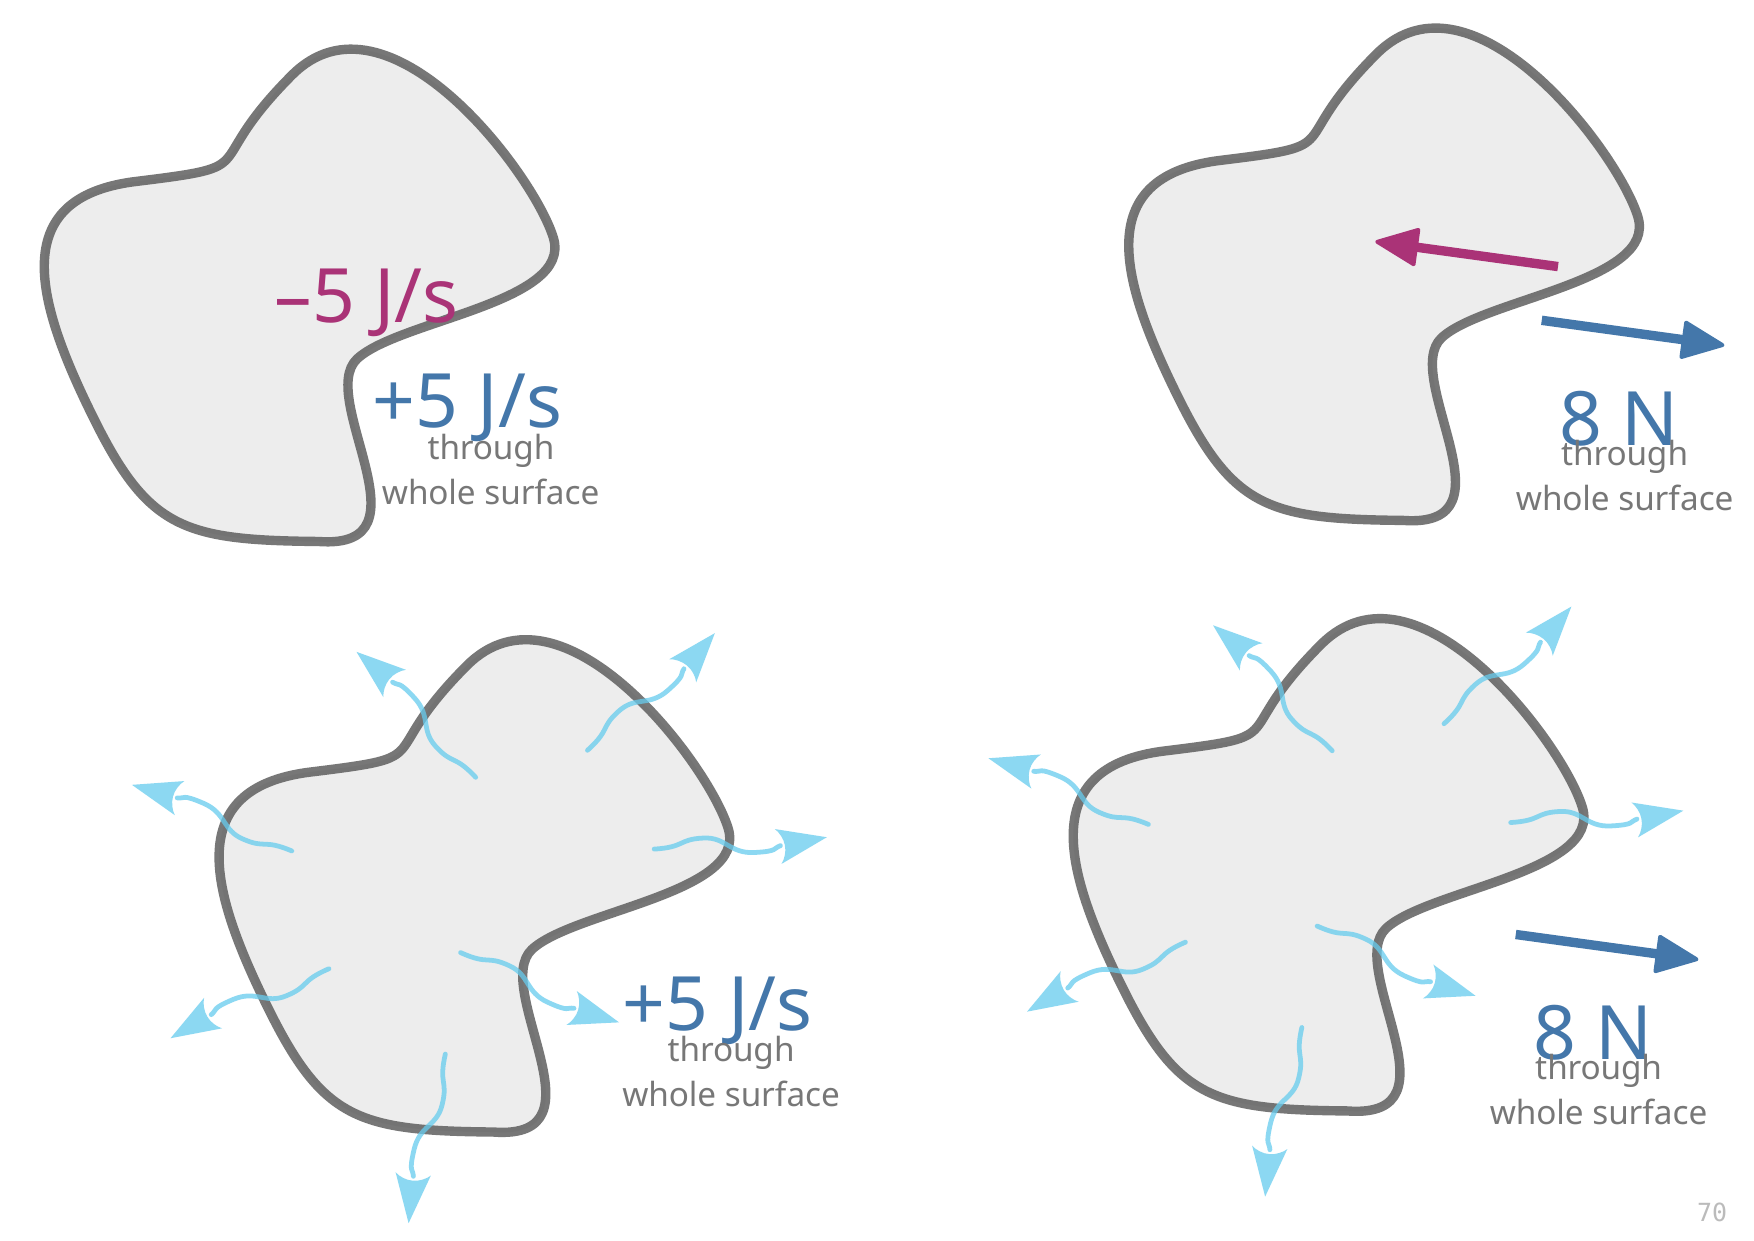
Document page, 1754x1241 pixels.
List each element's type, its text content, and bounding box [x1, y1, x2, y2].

text_box through whole surface [607, 1018, 843, 1100]
text_box –5 J/s [259, 234, 486, 325]
text_box [44, 49, 555, 542]
text_box [219, 639, 730, 1133]
text_box +5 J/s [357, 340, 592, 431]
text_box [1128, 28, 1640, 521]
text_box through whole surface [1501, 422, 1736, 504]
text_box 8 N [1518, 972, 1667, 1036]
text_box [1073, 618, 1584, 1112]
text_box 8 N [1544, 358, 1693, 422]
text_box through whole surface [367, 416, 602, 498]
text_box through whole surface [1475, 1036, 1710, 1118]
text_box +5 J/s [608, 942, 842, 1018]
